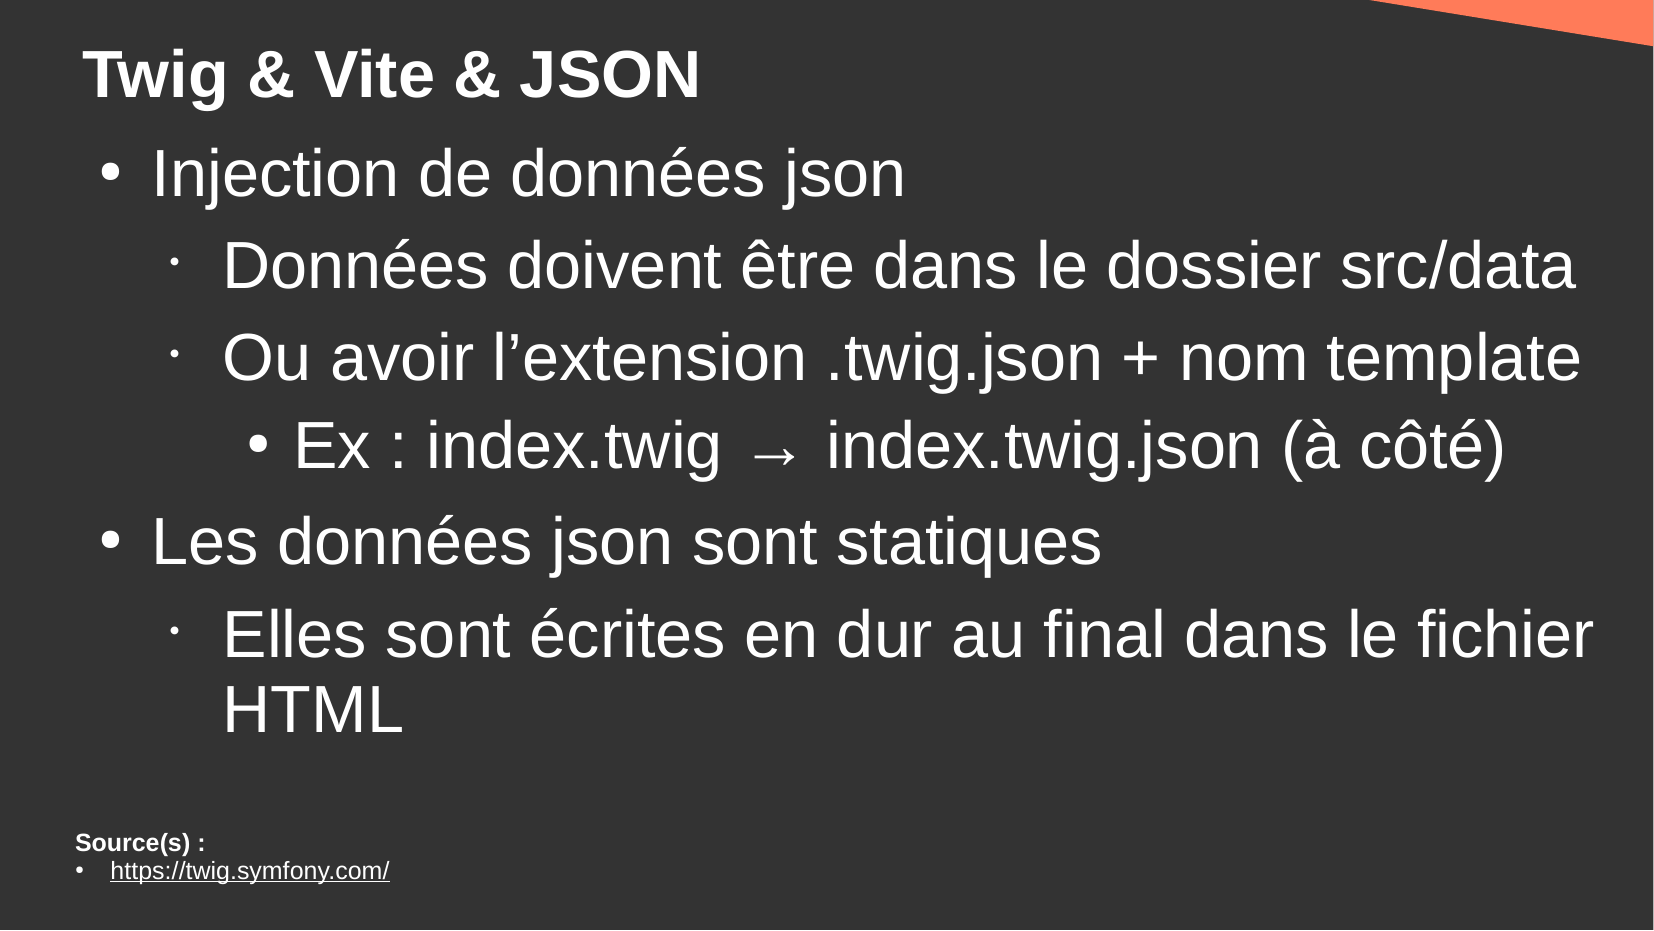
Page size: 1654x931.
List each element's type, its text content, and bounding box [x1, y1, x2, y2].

text_box Source(s) : https://twig.symfony.com/ [60, 821, 1546, 931]
list Injection de données json Données doivent être dans le dossier src/data Ou avoir l’extension .twig.json + nom template Ex : index.twig → index.twig.json (à côté) Les données json sont statiques Elles sont écrites en dur au final dans le fichier HTML [80, 135, 1620, 886]
title Twig & Vite & JSON [82, 37, 1571, 112]
text_box [1369, 0, 1654, 47]
